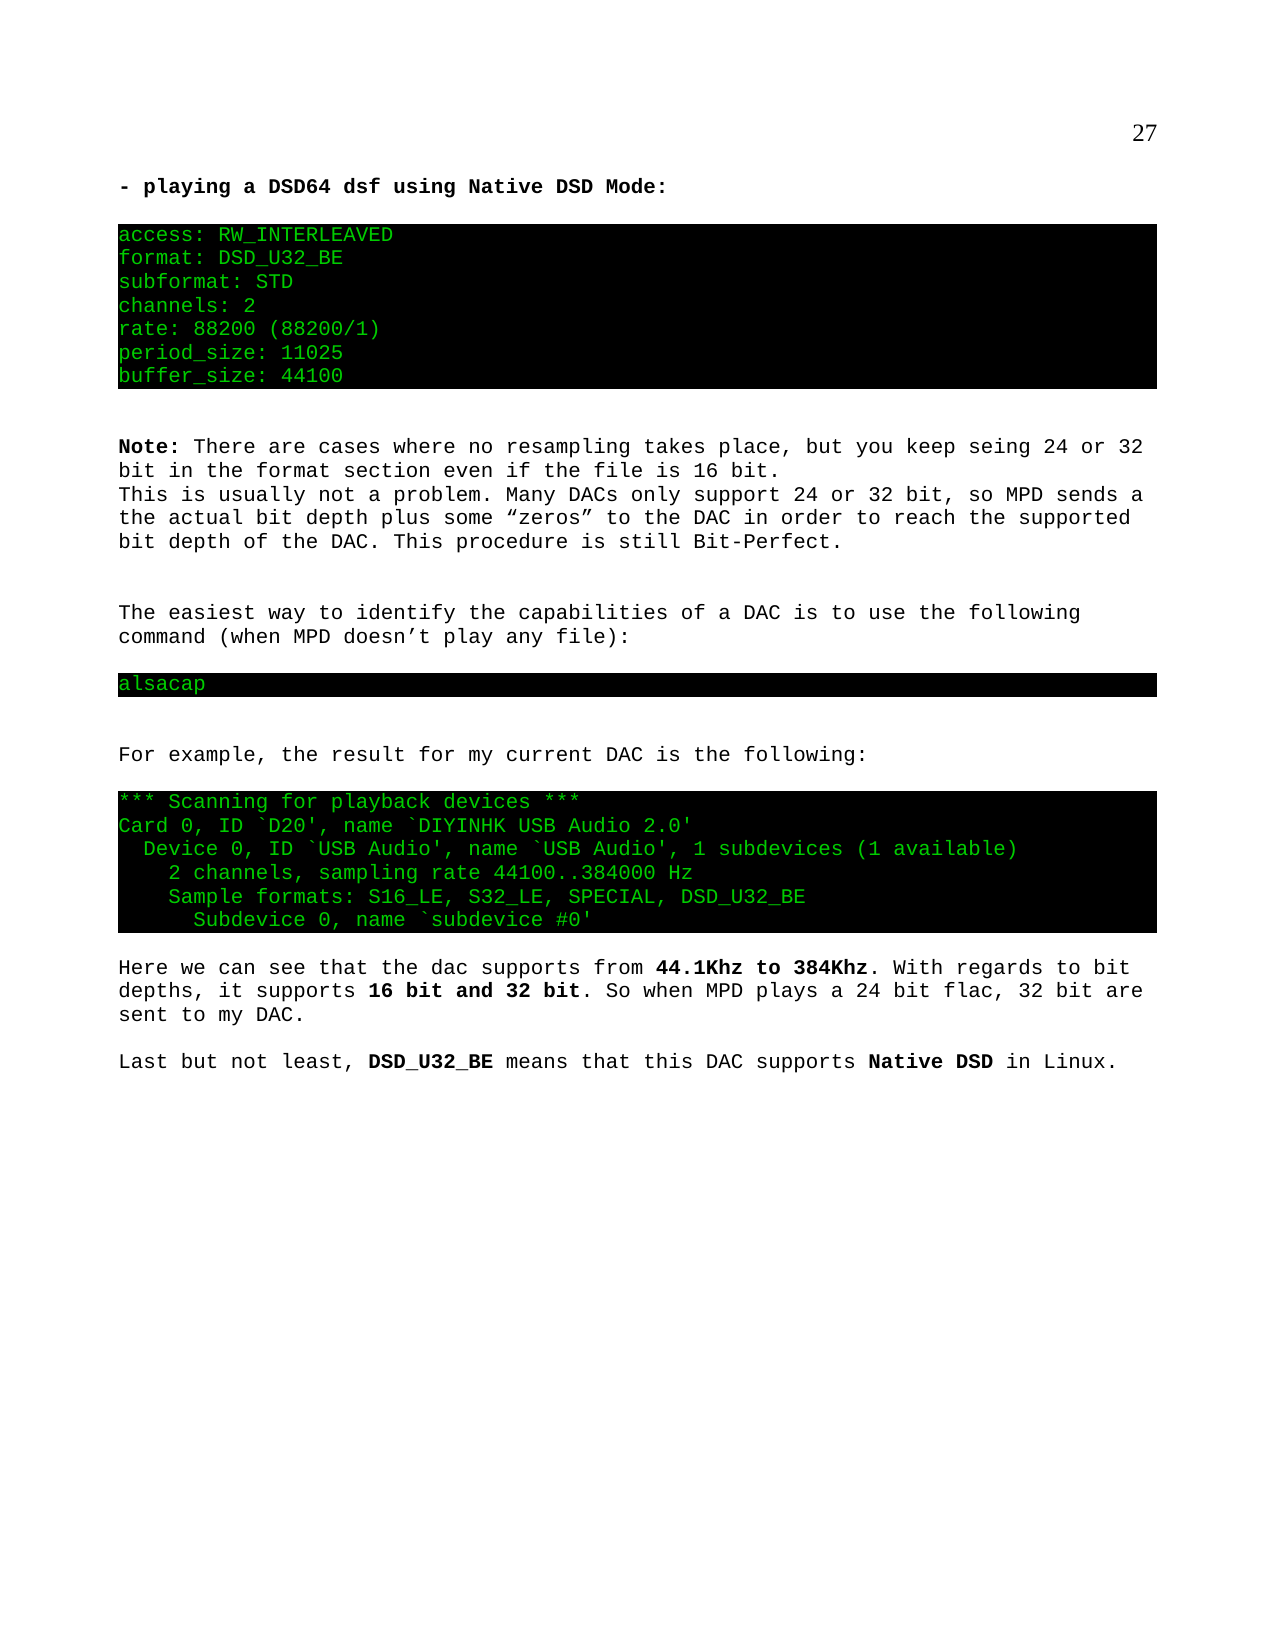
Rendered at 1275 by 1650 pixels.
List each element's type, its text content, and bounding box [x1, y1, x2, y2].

text 2 channels, sampling rate 44100..384000 Hz [118, 862, 1157, 886]
text Here we can see that the dac supports from 44.1Khz to 384Khz. With regards to bit depths, it supports 16 bit and 32 bit. So when MPD plays a 24 bit flac, 32 bit are sent to my DAC. [118, 957, 1157, 1028]
text rate: 88200 (88200/1) [118, 318, 1157, 342]
text alsacap [118, 673, 1157, 697]
text Last but not least, DSD_U32_BE means that this DAC supports Native DSD in Linux. [118, 1051, 1157, 1075]
text Card 0, ID `D20', name `DIYINHK USB Audio 2.0' [118, 815, 1157, 838]
text Note: There are cases where no resampling takes place, but you keep seing 24 or 32 bit in the format section even if the file is 16 bit. [118, 436, 1157, 484]
text access: RW_INTERLEAVED [118, 224, 1157, 247]
text This is usually not a problem. Many DACs only support 24 or 32 bit, so MPD sends a the actual bit depth plus some “zeros” to the DAC in order to reach the supported bit depth of the DAC. This procedure is still Bit-Perfect. [118, 484, 1157, 555]
text - playing a DSD64 dsf using Native DSD Mode: [118, 176, 1157, 200]
text Subdevice 0, name `subdevice #0' [118, 909, 1157, 933]
text channels: 2 [118, 294, 1157, 318]
text buffer_size: 44100 [118, 366, 1157, 389]
text *** Scanning for playback devices *** [118, 791, 1157, 815]
text Device 0, ID `USB Audio', name `USB Audio', 1 subdevices (1 available) [118, 838, 1157, 862]
text For example, the result for my current DAC is the following: [118, 744, 1157, 767]
text format: DSD_U32_BE [118, 247, 1157, 271]
text subformat: STD [118, 271, 1157, 294]
text Sample formats: S16_LE, S32_LE, SPECIAL, DSD_U32_BE [118, 886, 1157, 909]
text period_size: 11025 [118, 342, 1157, 366]
text The easiest way to identify the capabilities of a DAC is to use the following command (when MPD doesn’t play any file): [118, 602, 1157, 649]
